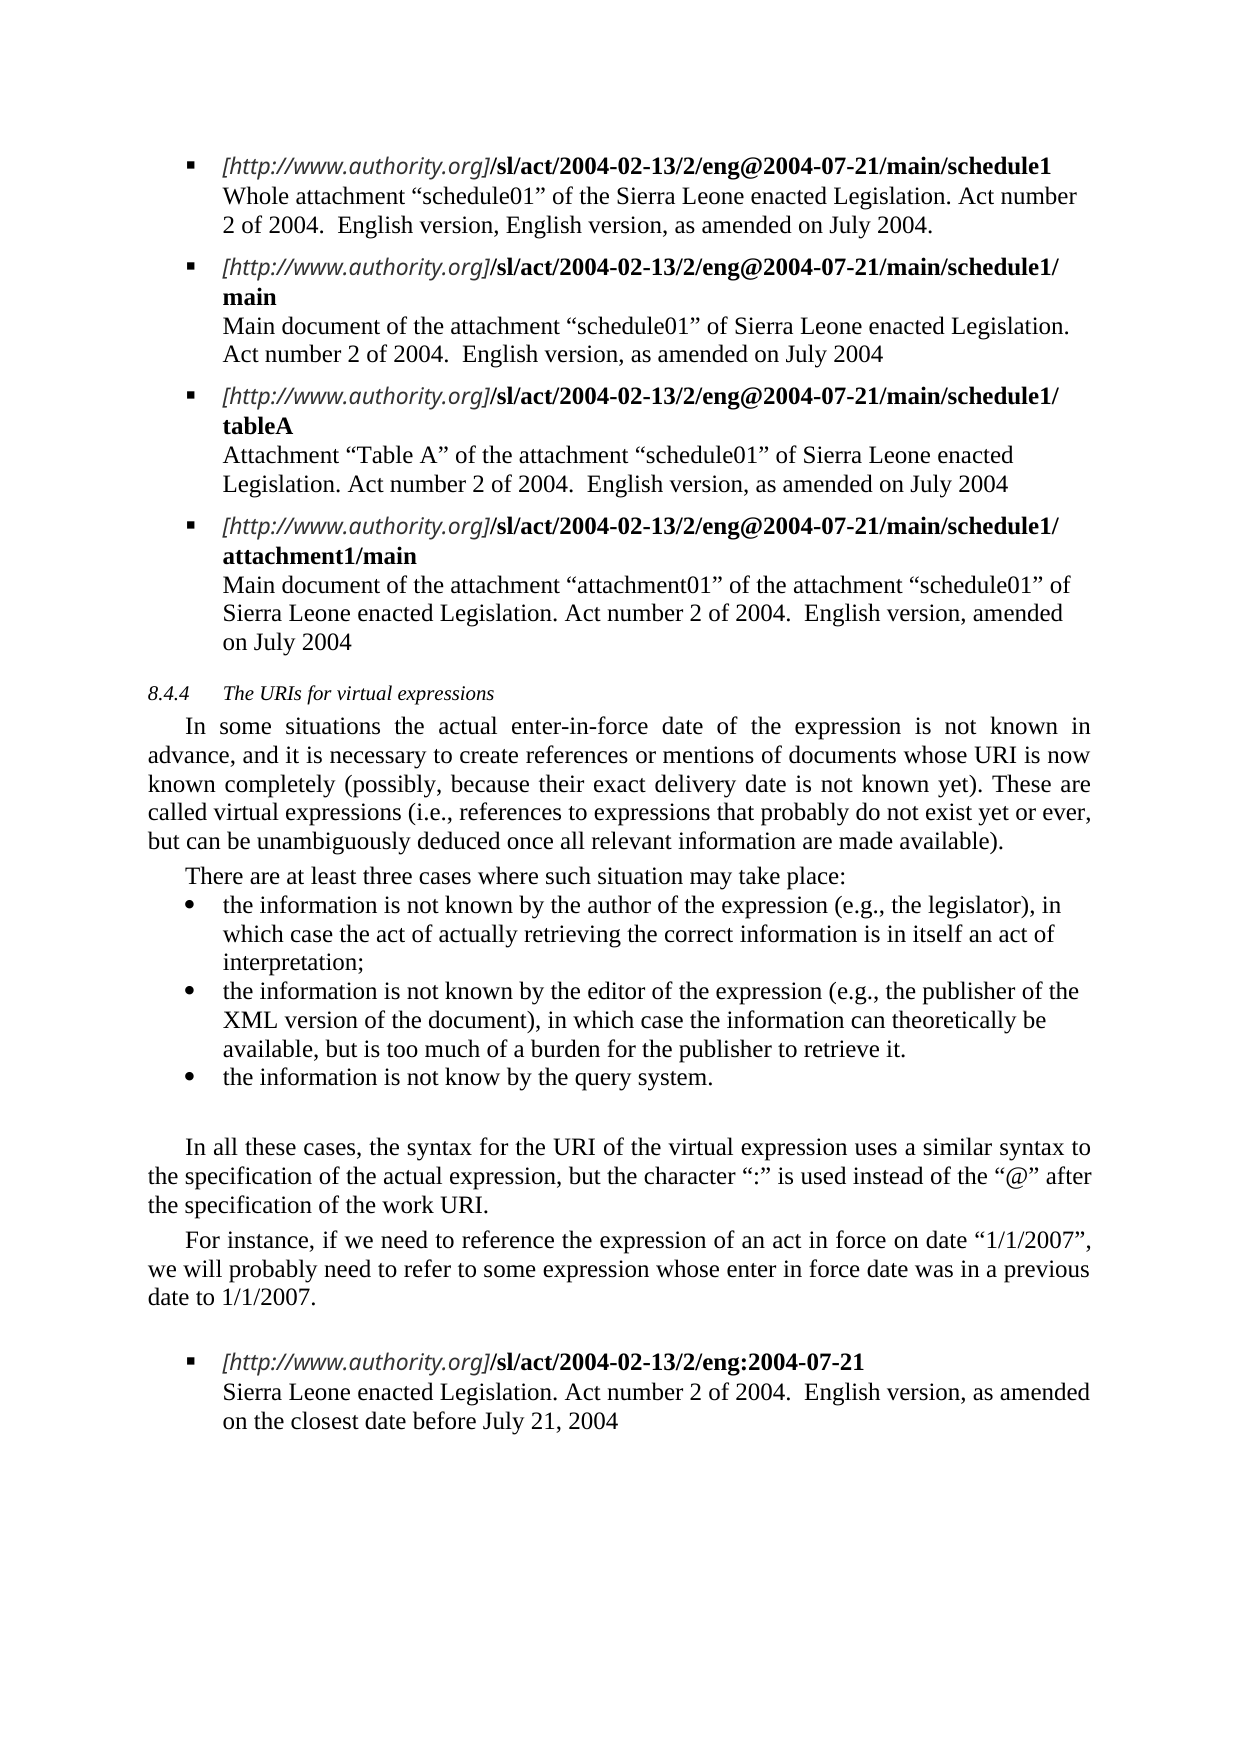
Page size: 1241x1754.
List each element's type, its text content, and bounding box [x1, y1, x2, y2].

list [http://www.authority.org]/sl/act/2004-02-13/2/eng@2004-07-21/main/schedule1/main Main document of the attachment “schedule01” of Sierra Leone enacted Legislation. Act number 2 of 2004. English version, as amended on July 2004 [185, 251, 1092, 368]
list the information is not known by the editor of the expression (e.g., the publisher of the XML version of the document), in which case the information can theoretically be available, but is too much of a burden for the publisher to retrieve it. [185, 976, 1092, 1062]
list the information is not know by the query system. [185, 1062, 1092, 1091]
text In all these cases, the syntax for the URI of the virtual expression uses a similar syntax to the specification of the actual expression, but the character “:” is used instead of the “@” after the specification of the work URI. [148, 1132, 1092, 1219]
list the information is not known by the author of the expression (e.g., the legislator), in which case the act of actually retrieving the correct information is in itself an act of interpretation; [185, 890, 1092, 976]
list [http://www.authority.org]/sl/act/2004-02-13/2/eng@2004-07-21/main/schedule1/attachment1/main Main document of the attachment “attachment01” of the attachment “schedule01” of Sierra Leone enacted Legislation. Act number 2 of 2004. English version, amended on July 2004 [185, 510, 1092, 656]
subtitle The URIs for virtual expressions [148, 681, 1092, 705]
list [http://www.authority.org]/sl/act/2004-02-13/2/eng:2004-07-21 Sierra Leone enacted Legislation. Act number 2 of 2004. English version, as amended on the closest date before July 21, 2004 [185, 1346, 1092, 1435]
list [http://www.authority.org]/sl/act/2004-02-13/2/eng@2004-07-21/main/schedule1 Whole attachment “schedule01” of the Sierra Leone enacted Legislation. Act number 2 of 2004. English version, English version, as amended on July 2004. [185, 150, 1092, 239]
text There are at least three cases where such situation may take place: [148, 861, 1092, 890]
list [http://www.authority.org]/sl/act/2004-02-13/2/eng@2004-07-21/main/schedule1/tableA Attachment “Table A” of the attachment “schedule01” of Sierra Leone enacted Legislation. Act number 2 of 2004. English version, as amended on July 2004 [185, 380, 1092, 498]
text For instance, if we need to reference the expression of an act in force on date “1/1/2007”, we will probably need to refer to some expression whose enter in force date was in a previous date to 1/1/2007. [148, 1225, 1092, 1311]
text In some situations the actual enter-in-force date of the expression is not known in advance, and it is necessary to create references or mentions of documents whose URI is now known completely (possibly, because their exact delivery date is not known yet). These are called virtual expressions (i.e., references to expressions that probably do not exist yet or ever, but can be unambiguously deduced once all relevant information are made available). [148, 711, 1092, 855]
